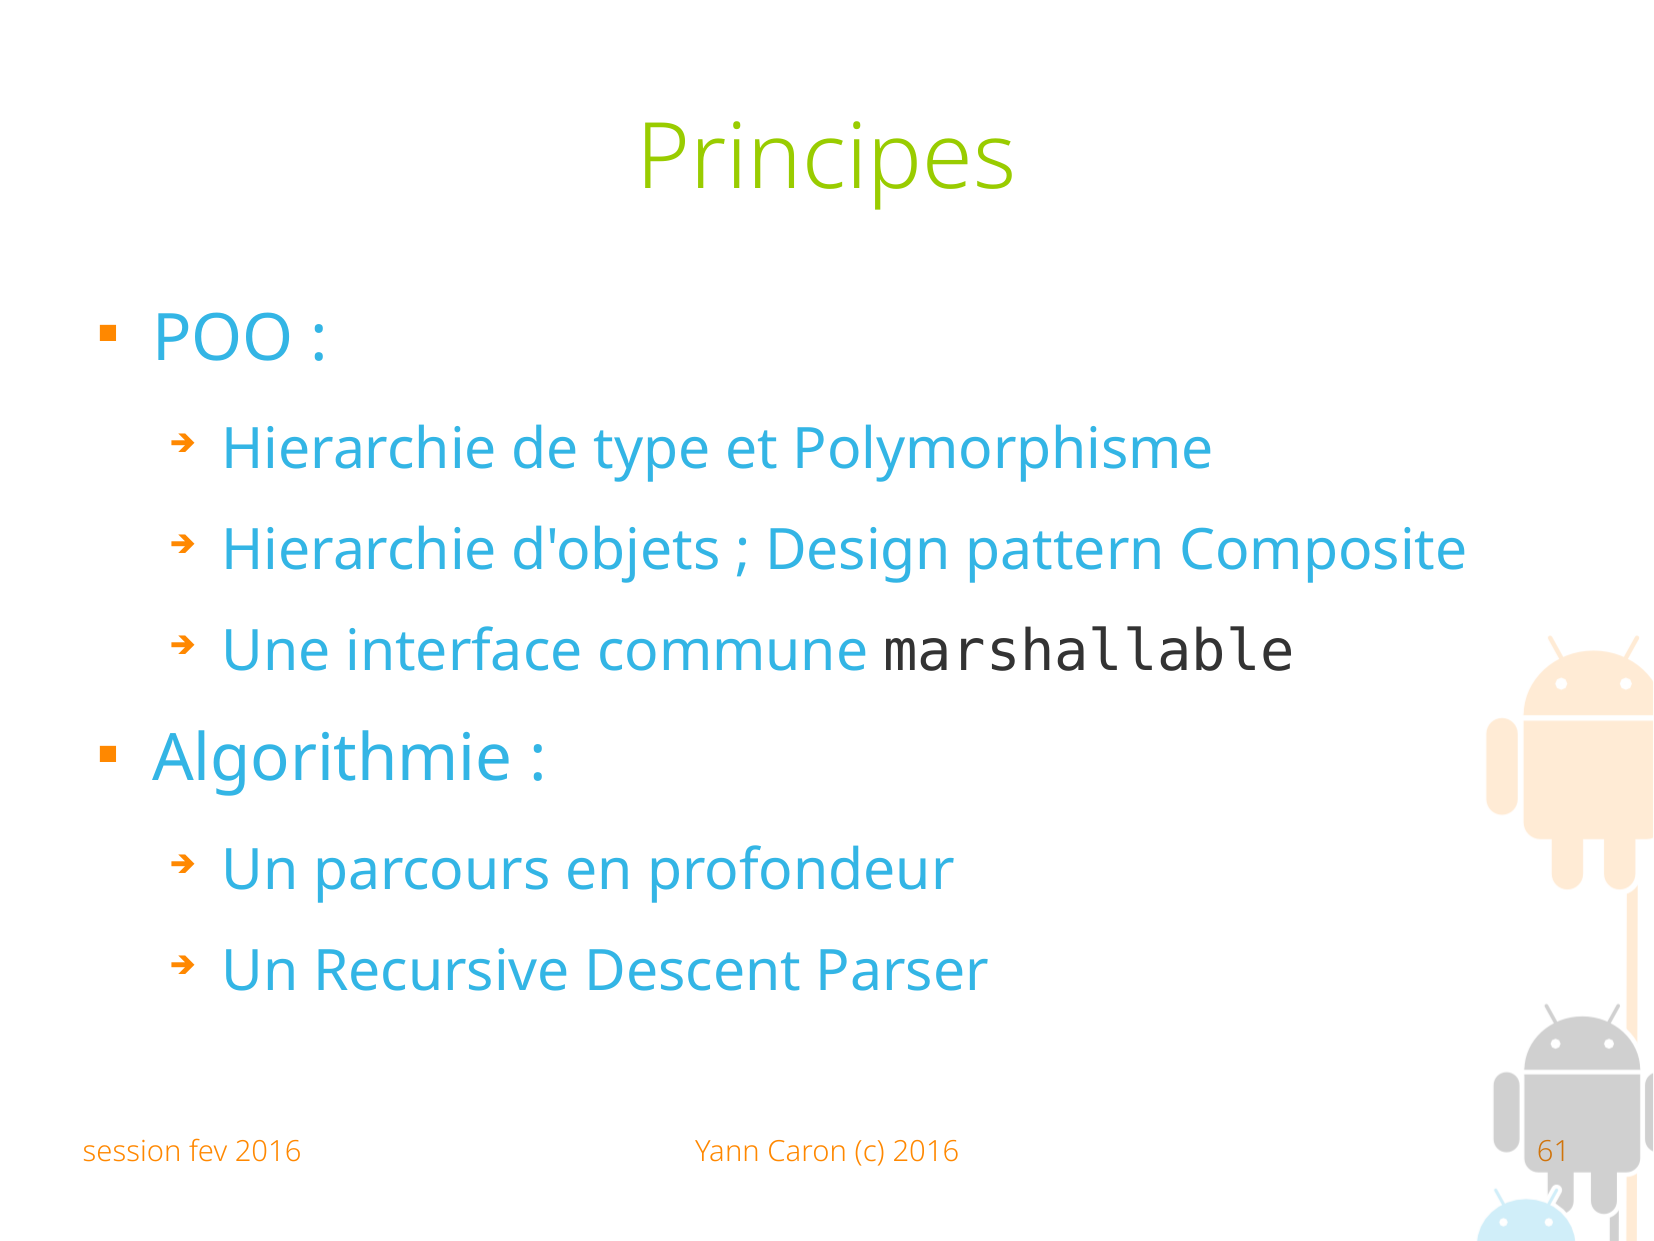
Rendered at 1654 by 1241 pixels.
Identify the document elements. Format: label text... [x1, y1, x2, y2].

list POO : Hierarchie de type et Polymorphisme Hierarchie d'objets ; Design pattern Composite Une interface commune marshallable Algorithmie : Un parcours en profondeur Un Recursive Descent Parser [82, 290, 1571, 1010]
picture [240, 423, 1654, 1241]
title Principes [82, 49, 1571, 257]
